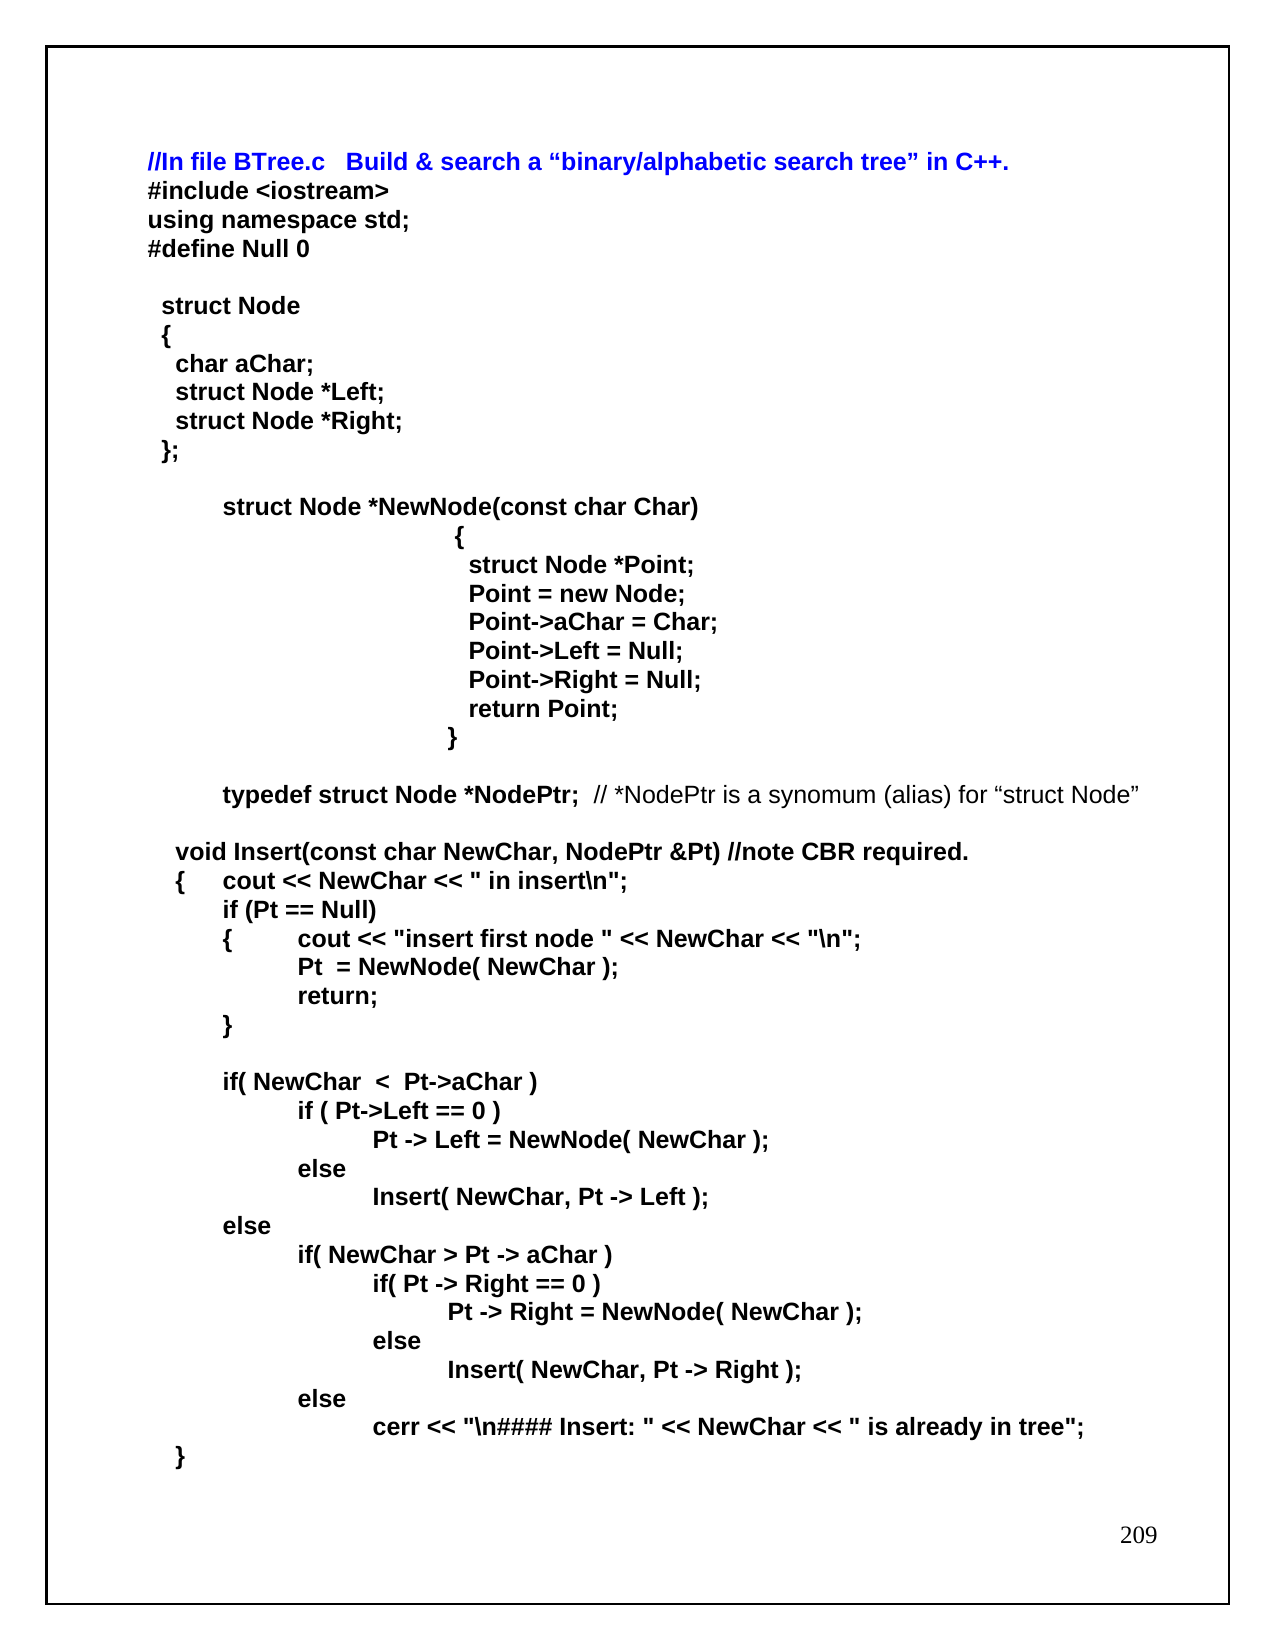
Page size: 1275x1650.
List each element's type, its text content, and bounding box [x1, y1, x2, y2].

text struct Node *Point; [147, 550, 1158, 579]
text if( NewChar > Pt -> aChar ) [222, 1240, 1158, 1269]
text Point->Right = Null; [147, 665, 1158, 694]
text if( NewChar < Pt->aChar ) [147, 1067, 1158, 1096]
text else [222, 1384, 1158, 1412]
text char aChar; [147, 349, 1158, 377]
text { [147, 521, 1158, 550]
text { cout << "insert first node " << NewChar << "\n"; [147, 924, 1158, 952]
text if (Pt == Null) [147, 895, 1158, 924]
text using namespace std; [147, 205, 1158, 234]
text #define Null 0 [147, 234, 1158, 262]
text return; [222, 981, 1158, 1010]
text Pt -> Right = NewNode( NewChar ); [372, 1297, 1158, 1326]
text Point->Left = Null; [147, 636, 1158, 665]
text else [222, 1154, 1158, 1182]
text } [147, 722, 1158, 751]
text return Point; [147, 694, 1158, 722]
text Insert( NewChar, Pt -> Left ); [297, 1182, 1158, 1211]
text struct Node *Left; [147, 377, 1158, 406]
text cerr << "\n#### Insert: " << NewChar << " is already in tree"; [297, 1412, 1158, 1441]
text } [147, 1010, 1158, 1039]
text void Insert(const char NewChar, NodePtr &Pt) //note CBR required. [147, 837, 1158, 866]
text Point->aChar = Char; [147, 607, 1158, 636]
text struct Node *Right; [147, 406, 1158, 435]
text else [222, 1211, 1158, 1240]
text } [147, 1441, 1158, 1470]
text { cout << NewChar << " in insert\n"; [147, 866, 1158, 895]
text Insert( NewChar, Pt -> Right ); [372, 1355, 1158, 1384]
text if( Pt -> Right == 0 ) [297, 1269, 1158, 1297]
text //In file BTree.c Build & search a “binary/alphabetic search tree” in C++. [147, 147, 1158, 176]
text struct Node [147, 291, 1158, 320]
text else [297, 1326, 1158, 1355]
text if ( Pt->Left == 0 ) [222, 1096, 1158, 1125]
text Point = new Node; [147, 579, 1158, 607]
text Pt = NewNode( NewChar ); [222, 952, 1158, 981]
text typedef struct Node *NodePtr; // *NodePtr is a synomum (alias) for “struct Node” [147, 780, 1158, 809]
text { [147, 320, 1158, 349]
text struct Node *NewNode(const char Char) [147, 492, 1158, 521]
text #include <iostream> [147, 176, 1158, 205]
text }; [147, 435, 1158, 464]
text Pt -> Left = NewNode( NewChar ); [297, 1125, 1158, 1154]
